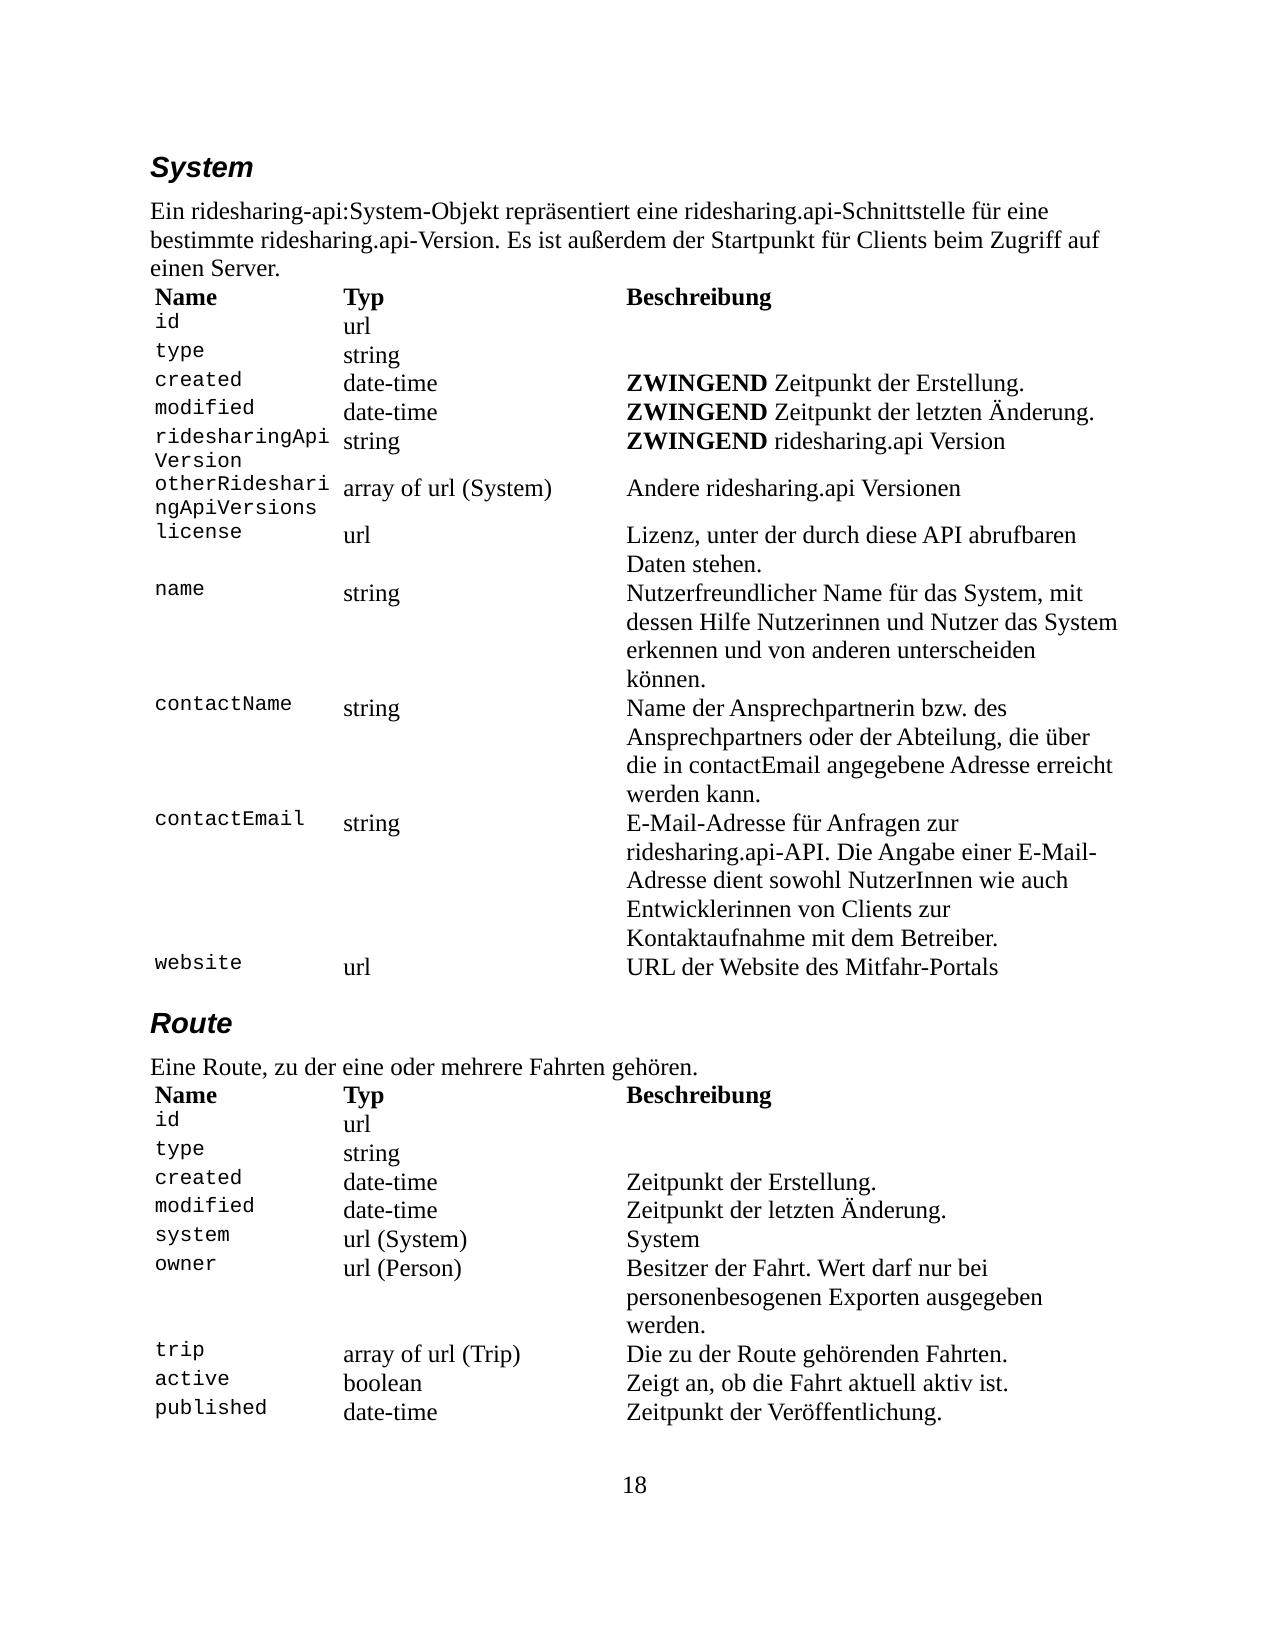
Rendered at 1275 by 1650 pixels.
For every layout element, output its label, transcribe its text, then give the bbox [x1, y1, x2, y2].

subtitle System [150, 150, 1125, 183]
table_header Name [150, 282, 339, 311]
table_cell string [339, 578, 622, 693]
table_cell trip [150, 1339, 339, 1368]
table_cell id [150, 1109, 339, 1138]
table_cell string [339, 808, 622, 952]
table_cell created [150, 1167, 339, 1195]
table_cell Name der Ansprechpartnerin bzw. des Ansprechpartners oder der Abteilung, die über die in contactEmail angegebene Adresse erreicht werden kann. [622, 693, 1125, 808]
table_cell System [622, 1224, 1125, 1253]
table_cell url [339, 521, 622, 578]
text Eine Route, zu der eine oder mehrere Fahrten gehören. [150, 1052, 1125, 1080]
table_header Beschreibung [622, 282, 1125, 311]
table_cell Nutzerfreundlicher Name für das System, mit dessen Hilfe Nutzerinnen und Nutzer das System erkennen und von anderen unterscheiden können. [622, 578, 1125, 693]
table_cell contactName [150, 693, 339, 808]
table_cell date-time [339, 397, 622, 426]
table_cell system [150, 1224, 339, 1253]
table_cell ridesharingApiVersion [150, 426, 339, 473]
table_cell string [339, 693, 622, 808]
table_cell url [339, 952, 622, 981]
table_cell website [150, 952, 339, 981]
table_cell owner [150, 1253, 339, 1339]
table_cell ZWINGEND Zeitpunkt der letzten Änderung. [622, 397, 1125, 426]
table_cell url (System) [339, 1224, 622, 1253]
table_header Typ [339, 1080, 622, 1109]
table_cell url [339, 311, 622, 340]
table_cell Zeitpunkt der letzten Änderung. [622, 1195, 1125, 1224]
table_cell url [339, 1109, 622, 1138]
table_cell [622, 1109, 1125, 1138]
table_cell Die zu der Route gehörenden Fahrten. [622, 1339, 1125, 1368]
table_cell date-time [339, 1167, 622, 1195]
table_cell [622, 311, 1125, 340]
table_cell string [339, 1138, 622, 1167]
table_cell [622, 340, 1125, 368]
table_cell URL der Website des Mitfahr-Portals [622, 952, 1125, 981]
table_cell modified [150, 397, 339, 426]
table_header Name [150, 1080, 339, 1109]
table_cell string [339, 426, 622, 473]
table_cell Zeitpunkt der Erstellung. [622, 1167, 1125, 1195]
table_cell date-time [339, 1195, 622, 1224]
table_cell created [150, 369, 339, 397]
table_cell ZWINGEND ridesharing.api Version [622, 426, 1125, 473]
table_cell boolean [339, 1368, 622, 1397]
table_cell active [150, 1368, 339, 1397]
table_cell Andere ridesharing.api Versionen [622, 473, 1125, 521]
table_header Beschreibung [622, 1080, 1125, 1109]
table_cell published [150, 1397, 339, 1425]
table_cell Zeigt an, ob die Fahrt aktuell aktiv ist. [622, 1368, 1125, 1397]
table_cell date-time [339, 1397, 622, 1425]
table_cell license [150, 521, 339, 578]
table_cell otherRidesharingApiVersions [150, 473, 339, 521]
table_cell id [150, 311, 339, 340]
table_header Typ [339, 282, 622, 311]
text Ein ridesharing-api:System-Objekt repräsentiert eine ridesharing.api-Schnittstelle für eine bestimmte ridesharing.api-Version. Es ist außerdem der Startpunkt für Clients beim Zugriff auf einen Server. [150, 196, 1125, 282]
table_cell array of url (System) [339, 473, 622, 521]
table_cell url (Person) [339, 1253, 622, 1339]
table_cell Besitzer der Fahrt. Wert darf nur bei personenbesogenen Exporten ausgegeben werden. [622, 1253, 1125, 1339]
subtitle Route [150, 1006, 1125, 1039]
table_cell Lizenz, unter der durch diese API abrufbaren Daten stehen. [622, 521, 1125, 578]
table_cell name [150, 578, 339, 693]
table_cell date-time [339, 369, 622, 397]
table_cell type [150, 1138, 339, 1167]
table_cell type [150, 340, 339, 368]
table_cell ZWINGEND Zeitpunkt der Erstellung. [622, 369, 1125, 397]
table_cell [622, 1138, 1125, 1167]
table_cell modified [150, 1195, 339, 1224]
table_cell string [339, 340, 622, 368]
table_cell array of url (Trip) [339, 1339, 622, 1368]
table_cell E-Mail-Adresse für Anfragen zur ridesharing.api-API. Die Angabe einer E-Mail-Adresse dient sowohl NutzerInnen wie auch Entwicklerinnen von Clients zur Kontaktaufnahme mit dem Betreiber. [622, 808, 1125, 952]
table_cell contactEmail [150, 808, 339, 952]
table_cell Zeitpunkt der Veröffentlichung. [622, 1397, 1125, 1425]
